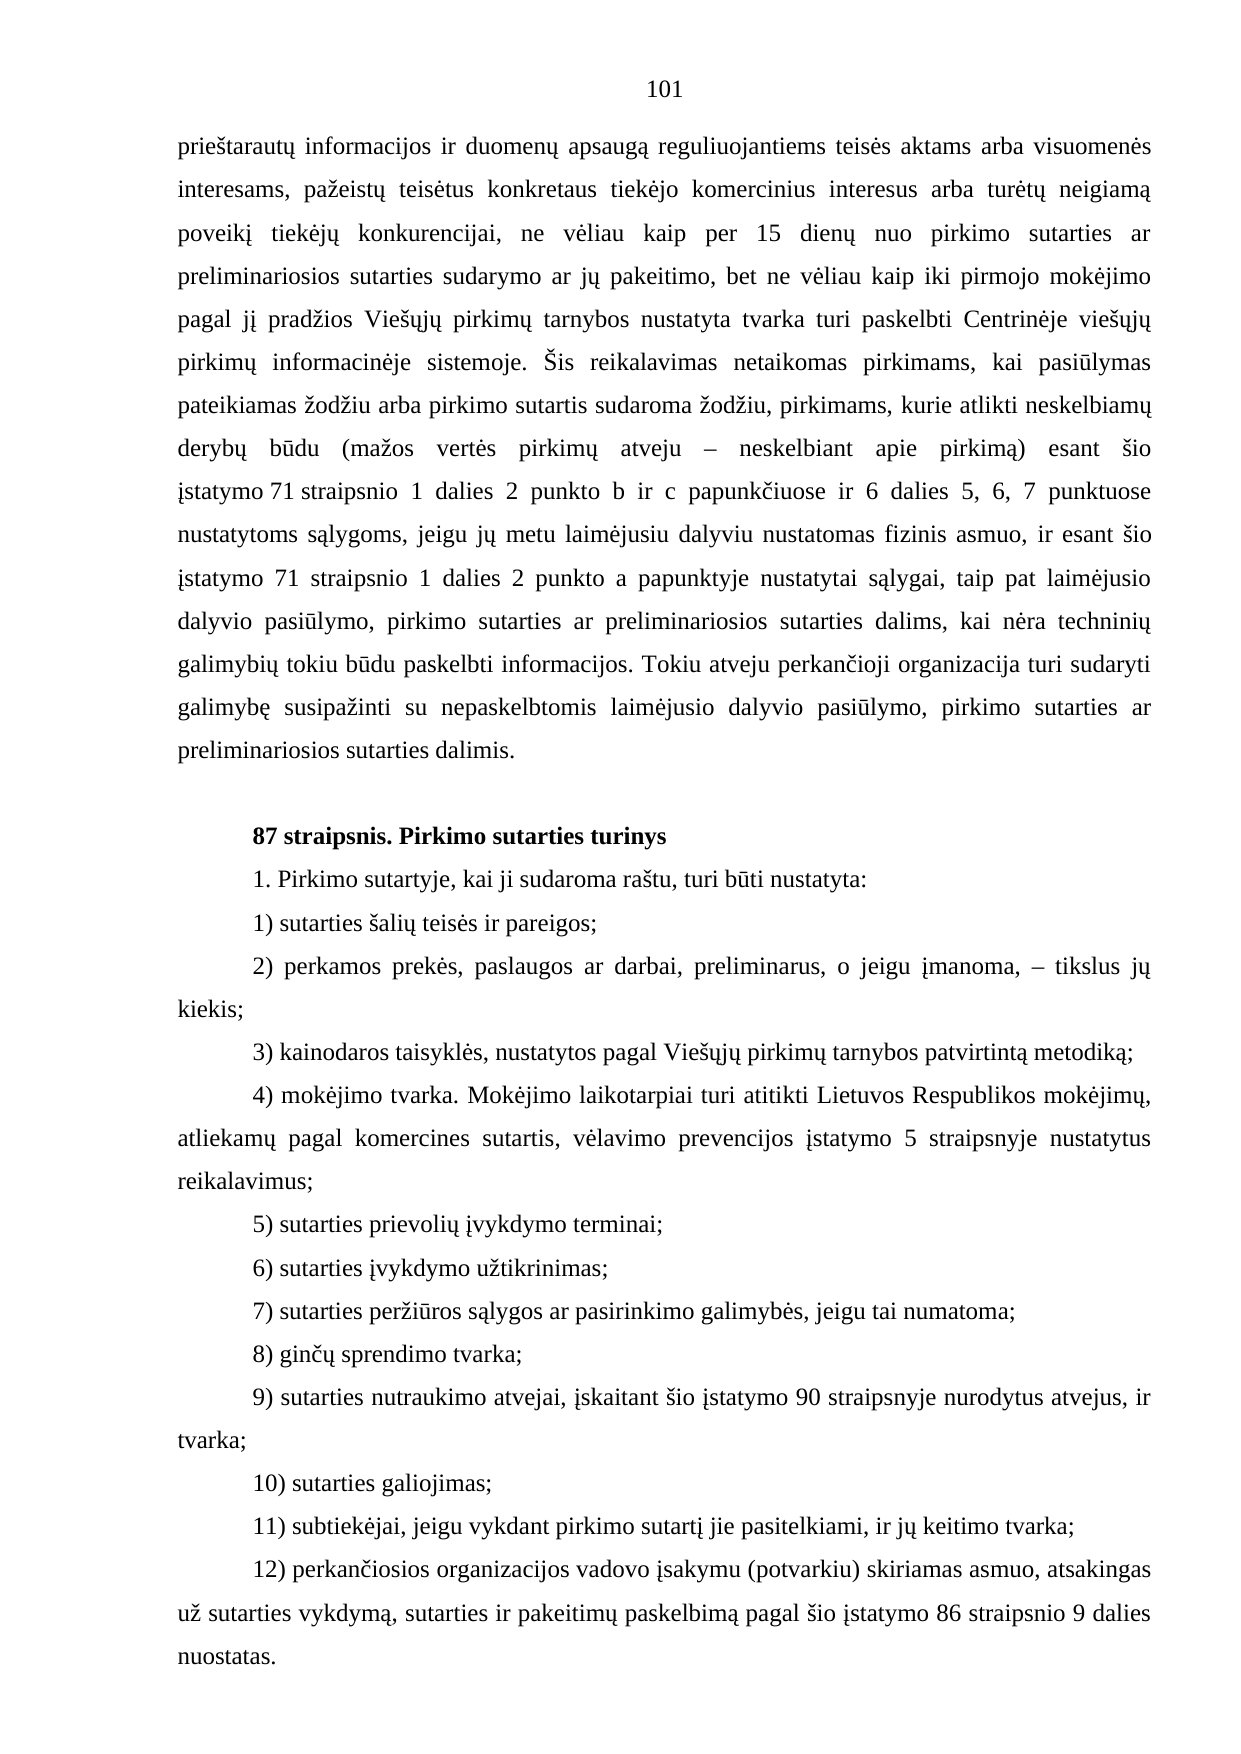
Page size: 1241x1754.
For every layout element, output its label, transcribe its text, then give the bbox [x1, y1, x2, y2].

text 3) kainodaros taisyklės, nustatytos pagal Viešųjų pirkimų tarnybos patvirtintą metodiką; [177, 1037, 1152, 1066]
text 1) sutarties šalių teisės ir pareigos; [177, 908, 1152, 936]
text 10) sutarties galiojimas; [177, 1468, 1152, 1497]
text 1. Pirkimo sutartyje, kai ji sudaroma raštu, turi būti nustatyta: [177, 864, 1152, 893]
text prieštarautų informacijos ir duomenų apsaugą reguliuojantiems teisės aktams arba visuomenės interesams, pažeistų teisėtus konkretaus tiekėjo komercinius interesus arba turėtų neigiamą poveikį tiekėjų konkurencijai, ne vėliau kaip per 15 dienų nuo pirkimo sutarties ar preliminariosios sutarties sudarymo ar jų pakeitimo, bet ne vėliau kaip iki pirmojo mokėjimo pagal jį pradžios Viešųjų pirkimų tarnybos nustatyta tvarka turi paskelbti Centrinėje viešųjų pirkimų informacinėje sistemoje. Šis reikalavimas netaikomas pirkimams, kai pasiūlymas pateikiamas žodžiu arba pirkimo sutartis sudaroma žodžiu, pirkimams, kurie atlikti neskelbiamų derybų būdu (mažos vertės pirkimų atveju – neskelbiant apie pirkimą) esant šio įstatymo 71 straipsnio 1 dalies 2 punkto b ir c papunkčiuose ir 6 dalies 5, 6, 7 punktuose nustatytoms sąlygoms, jeigu jų metu laimėjusiu dalyviu nustatomas fizinis asmuo, ir esant šio įstatymo 71 straipsnio 1 dalies 2 punkto a papunktyje nustatytai sąlygai, taip pat laimėjusio dalyvio pasiūlymo, pirkimo sutarties ar preliminariosios sutarties dalims, kai nėra techninių galimybių tokiu būdu paskelbti informacijos. Tokiu atveju perkančioji organizacija turi sudaryti galimybę susipažinti su nepaskelbtomis laimėjusio dalyvio pasiūlymo, pirkimo sutarties ar preliminariosios sutarties dalimis. [177, 131, 1152, 764]
text 7) sutarties peržiūros sąlygos ar pasirinkimo galimybės, jeigu tai numatoma; [177, 1296, 1152, 1324]
text 87 straipsnis. Pirkimo sutarties turinys [177, 821, 1152, 850]
text 5) sutarties prievolių įvykdymo terminai; [177, 1209, 1152, 1238]
text 6) sutarties įvykdymo užtikrinimas; [177, 1253, 1152, 1281]
text 8) ginčų sprendimo tvarka; [177, 1339, 1152, 1368]
text 4) mokėjimo tvarka. Mokėjimo laikotarpiai turi atitikti Lietuvos Respublikos mokėjimų, atliekamų pagal komercines sutartis, vėlavimo prevencijos įstatymo 5 straipsnyje nustatytus reikalavimus; [177, 1080, 1152, 1195]
text 2) perkamos prekės, paslaugos ar darbai, preliminarus, o jeigu įmanoma, – tikslus jų kiekis; [177, 951, 1152, 1023]
text 9) sutarties nutraukimo atvejai, įskaitant šio įstatymo 90 straipsnyje nurodytus atvejus, ir tvarka; [177, 1382, 1152, 1454]
text 11) subtiekėjai, jeigu vykdant pirkimo sutartį jie pasitelkiami, ir jų keitimo tvarka; [177, 1511, 1152, 1540]
text 12) perkančiosios organizacijos vadovo įsakymu (potvarkiu) skiriamas asmuo, atsakingas už sutarties vykdymą, sutarties ir pakeitimų paskelbimą pagal šio įstatymo 86 straipsnio 9 dalies nuostatas. [177, 1554, 1152, 1669]
